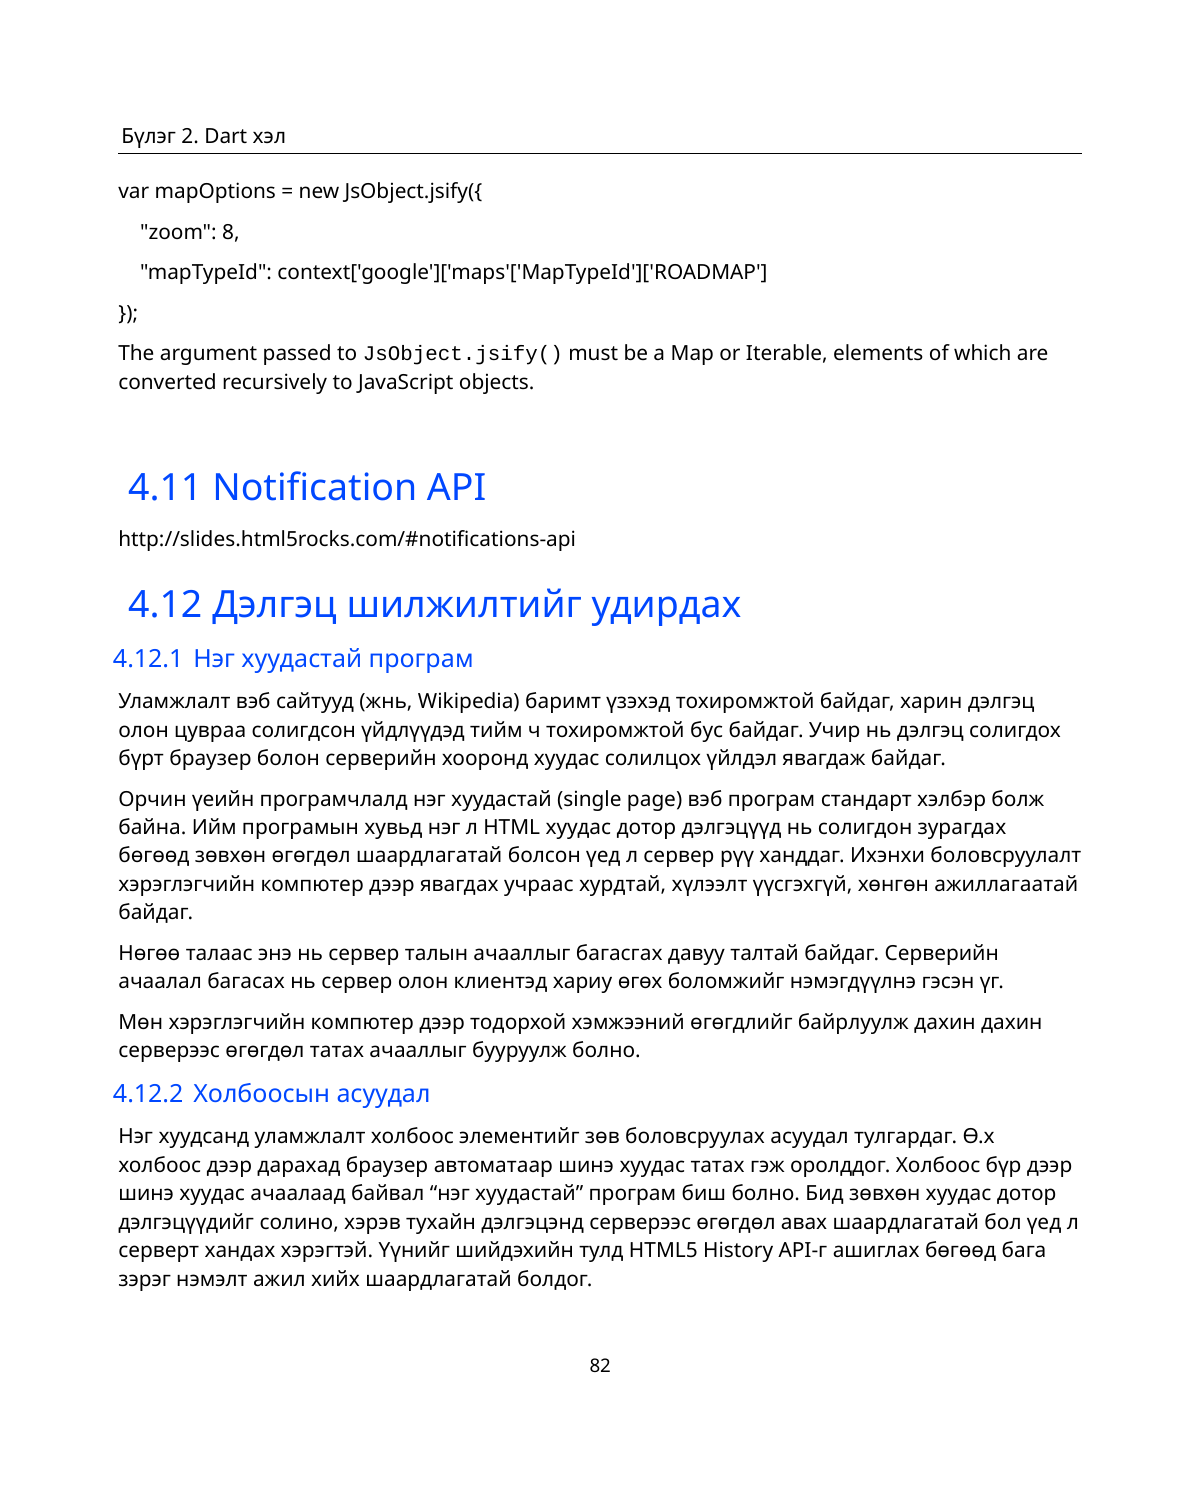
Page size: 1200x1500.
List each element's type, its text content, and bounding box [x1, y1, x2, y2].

text Нэг хуудсанд уламжлалт холбоос элементийг зөв боловсруулах асуудал тулгардаг. Ө.х холбоос дээр дарахад браузер автоматаар шинэ хуудас татах гэж оролддог. Холбоос бүр дээр шинэ хуудас ачаалаад байвал “нэг хуудастай” програм биш болно. Бид зөвхөн хуудас дотор дэлгэцүүдийг солино, хэрэв тухайн дэлгэцэнд серверээс өгөгдөл авах шаардлагатай бол үед л серверт хандах хэрэгтэй. Үүнийг шийдэхийн тулд HTML5 History API-г ашиглах бөгөөд бага зэрэг нэмэлт ажил хийх шаардлагатай болдог. [118, 1121, 1082, 1292]
text }); [118, 298, 1082, 326]
text Нөгөө талаас энэ нь сервер талын ачааллыг багасгах давуу талтай байдаг. Серверийн ачаалал багасах нь сервер олон клиентэд хариу өгөх боломжийг нэмэгдүүлнэ гэсэн үг. [118, 938, 1082, 995]
subtitle Холбоосын асуудал [106, 1076, 1082, 1110]
text The argument passed to JsObject.jsify() must be a Map or Iterable, elements of which are converted recursively to JavaScript objects. [118, 338, 1082, 395]
subtitle Дэлгэц шилжилтийг удирдах [118, 577, 1082, 628]
text Уламжлалт вэб сайтууд (жнь, Wikipedia) баримт үзэхэд тохиромжтой байдаг, харин дэлгэц олон цувраа солигдсон үйдлүүдэд тийм ч тохиромжтой бус байдаг. Учир нь дэлгэц солигдох бүрт браузер болон серверийн хооронд хуудас солилцох үйлдэл явагдаж байдаг. [118, 686, 1082, 772]
text Орчин үеийн програмчлалд нэг хуудастай (single page) вэб програм стандарт хэлбэр болж байна. Ийм програмын хувьд нэг л HTML хуудас дотор дэлгэцүүд нь солигдон зурагдах бөгөөд зөвхөн өгөгдөл шаардлагатай болсон үед л сервер рүү ханддаг. Ихэнхи боловсруулалт хэрэглэгчийн компютер дээр явагдах учраас хурдтай, хүлээлт үүсгэхгүй, хөнгөн ажиллагаатай байдаг. [118, 784, 1082, 926]
subtitle Notification API [118, 461, 1082, 512]
subtitle Нэг хуудастай програм [106, 641, 1082, 675]
text "mapTypeId": context['google']['maps'['MapTypeId']['ROADMAP'] [118, 257, 1082, 286]
text "zoom": 8, [118, 217, 1082, 246]
text http://slides.html5rocks.com/#notifications-api [118, 524, 1082, 552]
text var mapOptions = new JsObject.jsify({ [118, 177, 1082, 205]
text Мөн хэрэглэгчийн компютер дээр тодорхой хэмжээний өгөгдлийг байрлуулж дахин дахин серверээс өгөгдөл татах ачааллыг бууруулж болно. [118, 1007, 1082, 1064]
